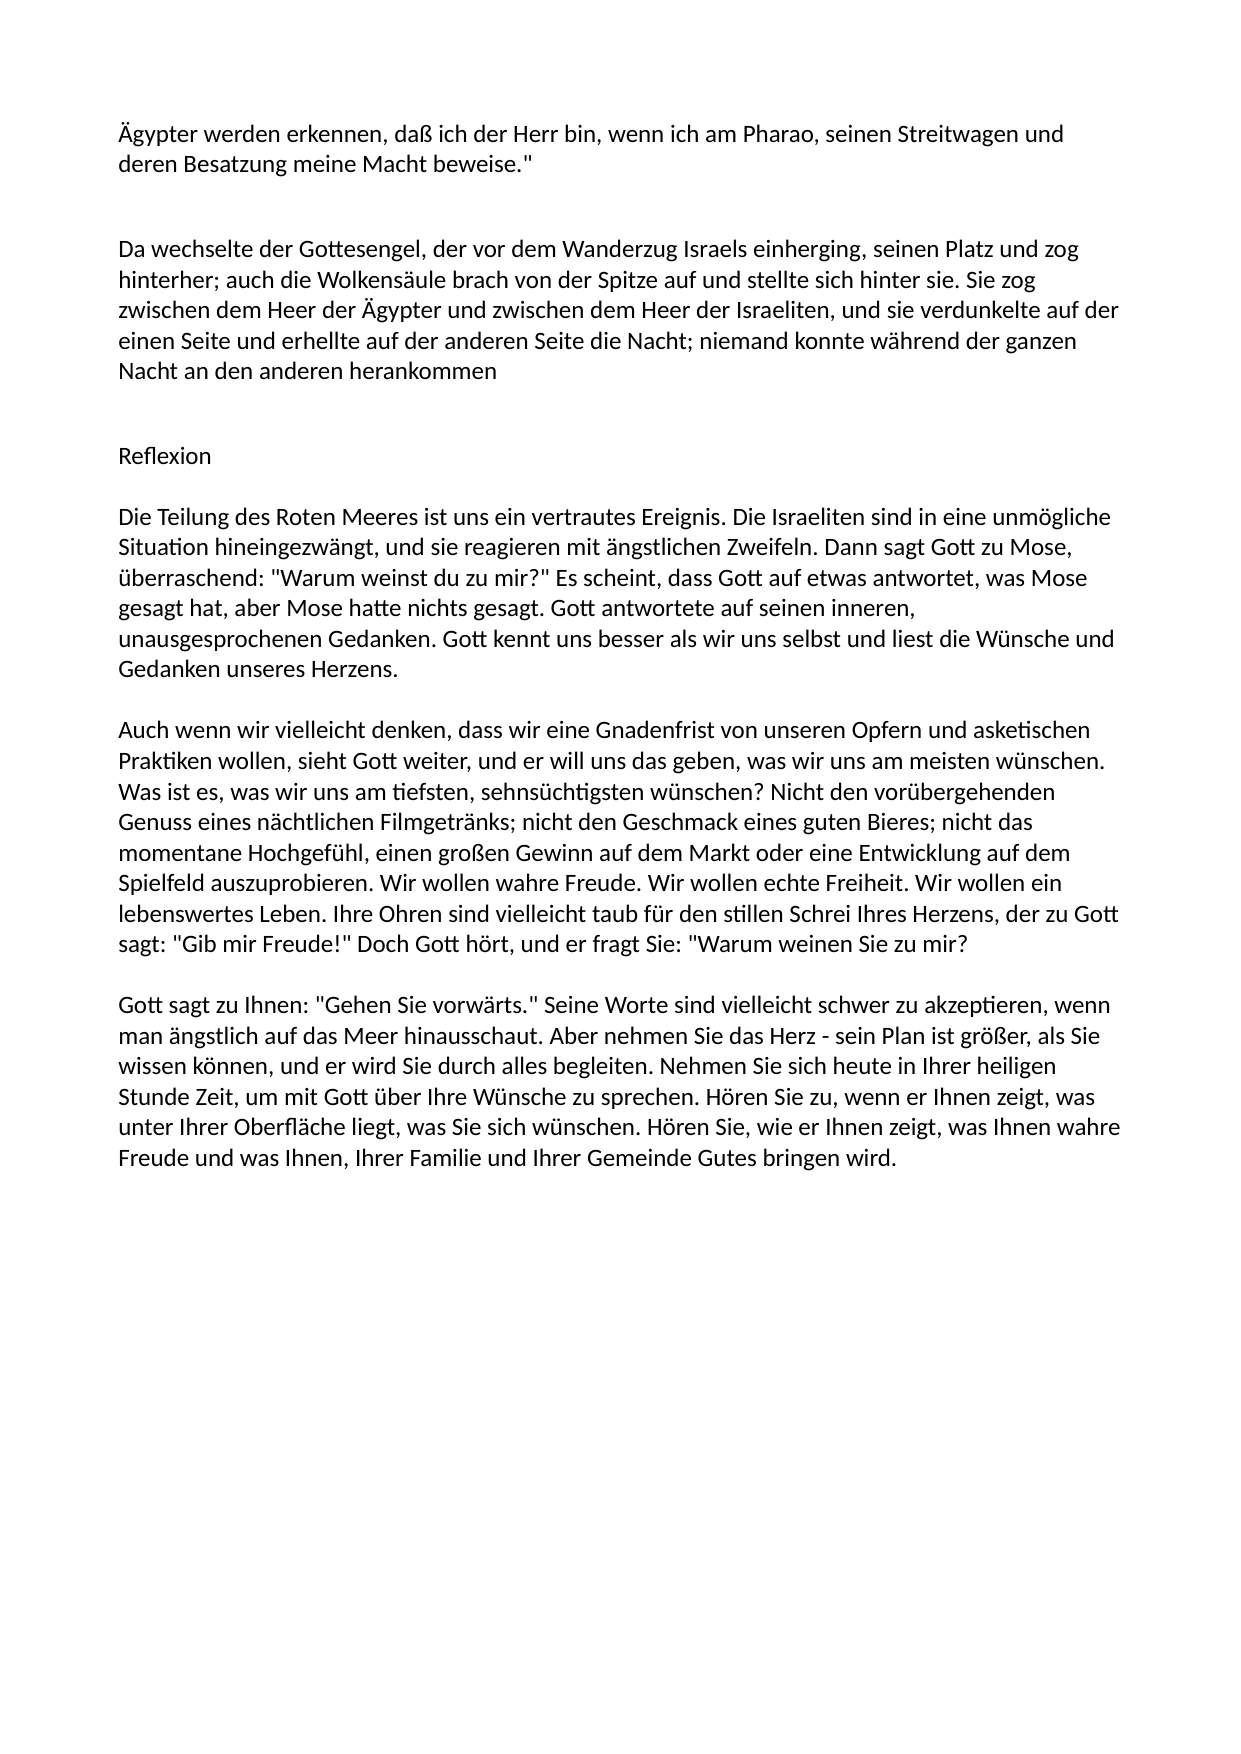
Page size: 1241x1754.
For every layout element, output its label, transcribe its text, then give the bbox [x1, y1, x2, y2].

text Da wechselte der Gottesengel, der vor dem Wanderzug Israels einherging, seinen Platz und zog hinterher; auch die Wolkensäule brach von der Spitze auf und stellte sich hinter sie. Sie zog zwischen dem Heer der Ägypter und zwischen dem Heer der Israeliten, und sie verdunkelte auf der einen Seite und erhellte auf der anderen Seite die Nacht; niemand konnte während der ganzen Nacht an den anderen herankommen [118, 233, 1122, 386]
text Ägypter werden erkennen, daß ich der Herr bin, wenn ich am Pharao, seinen Streitwagen und deren Besatzung meine Macht beweise." [118, 118, 1122, 179]
text Reflexion Die Teilung des Roten Meeres ist uns ein vertrautes Ereignis. Die Israeliten sind in eine unmögliche Situation hineingezwängt, und sie reagieren mit ängstlichen Zweifeln. Dann sagt Gott zu Mose, überraschend: "Warum weinst du zu mir?" Es scheint, dass Gott auf etwas antwortet, was Mose gesagt hat, aber Mose hatte nichts gesagt. Gott antwortete auf seinen inneren, unausgesprochenen Gedanken. Gott kennt uns besser als wir uns selbst und liest die Wünsche und Gedanken unseres Herzens. Auch wenn wir vielleicht denken, dass wir eine Gnadenfrist von unseren Opfern und asketischen Praktiken wollen, sieht Gott weiter, und er will uns das geben, was wir uns am meisten wünschen. Was ist es, was wir uns am tiefsten, sehnsüchtigsten wünschen? Nicht den vorübergehenden Genuss eines nächtlichen Filmgetränks; nicht den Geschmack eines guten Bieres; nicht das momentane Hochgefühl, einen großen Gewinn auf dem Markt oder eine Entwicklung auf dem Spielfeld auszuprobieren. Wir wollen wahre Freude. Wir wollen echte Freiheit. Wir wollen ein lebenswertes Leben. Ihre Ohren sind vielleicht taub für den stillen Schrei Ihres Herzens, der zu Gott sagt: "Gib mir Freude!" Doch Gott hört, und er fragt Sie: "Warum weinen Sie zu mir? Gott sagt zu Ihnen: "Gehen Sie vorwärts." Seine Worte sind vielleicht schwer zu akzeptieren, wenn man ängstlich auf das Meer hinausschaut. Aber nehmen Sie das Herz - sein Plan ist größer, als Sie wissen können, und er wird Sie durch alles begleiten. Nehmen Sie sich heute in Ihrer heiligen Stunde Zeit, um mit Gott über Ihre Wünsche zu sprechen. Hören Sie zu, wenn er Ihnen zeigt, was unter Ihrer Oberfläche liegt, was Sie sich wünschen. Hören Sie, wie er Ihnen zeigt, was Ihnen wahre Freude und was Ihnen, Ihrer Familie und Ihrer Gemeinde Gutes bringen wird. [118, 440, 1122, 1203]
